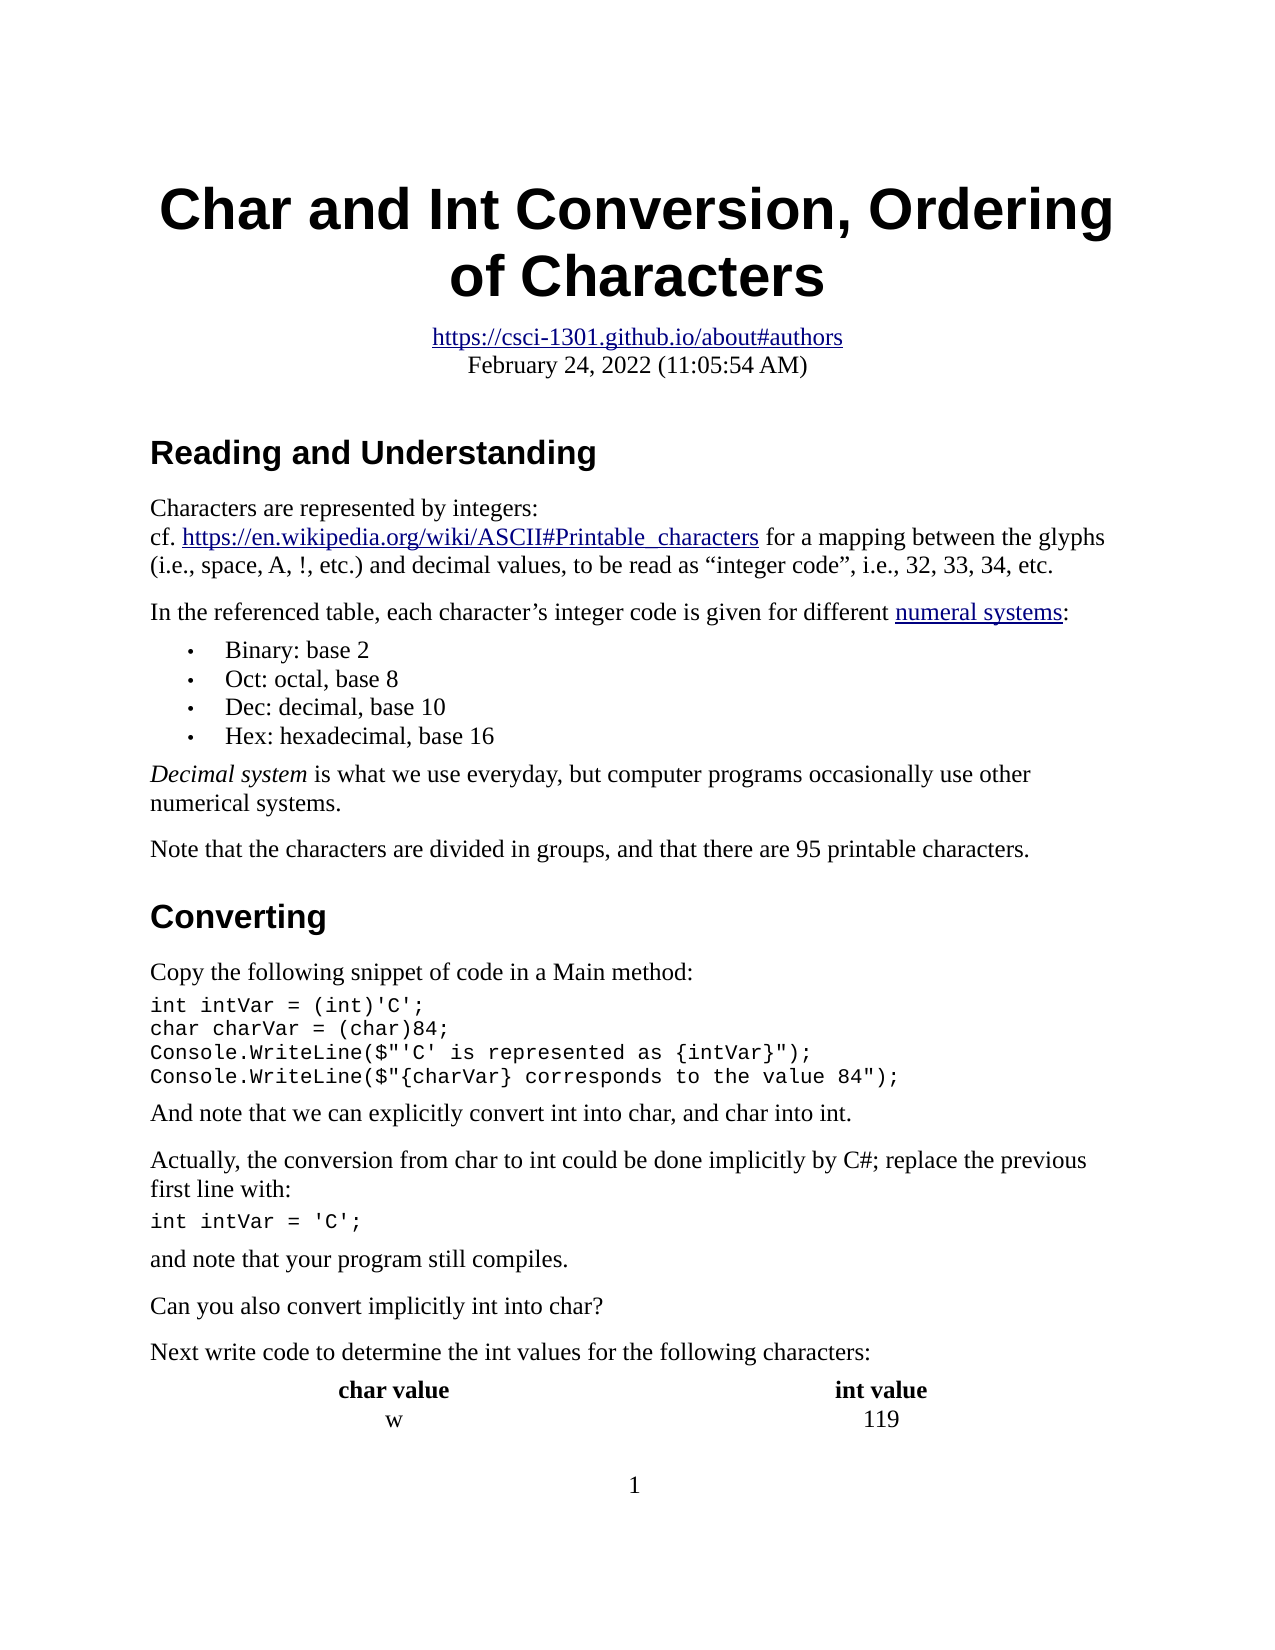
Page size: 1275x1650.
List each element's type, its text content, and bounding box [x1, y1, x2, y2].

text Console.WriteLine($"{charVar} corresponds to the value 84"); [150, 1066, 1125, 1089]
text int intVar = (int)'C'; [150, 995, 1125, 1018]
table_cell 119 [638, 1404, 1125, 1433]
text char charVar = (char)84; [150, 1018, 1125, 1042]
list Binary: base 2 [187, 635, 1125, 664]
text https://csci-1301.github.io/about#authors [150, 322, 1125, 350]
text Actually, the conversion from char to int could be done implicitly by C#; replace the previous first line with: [150, 1145, 1125, 1202]
text int intVar = 'C'; [150, 1211, 1125, 1235]
text Characters are represented by integers: cf. https://en.wikipedia.org/wiki/ASCII#Printable_characters for a mapping between the glyphs (i.e., space, A, !, etc.) and decimal values, to be read as “integer code”, i.e., 32, 33, 34, etc. [150, 493, 1125, 579]
list Oct: octal, base 8 [187, 664, 1125, 692]
text Note that the characters are divided in groups, and that there are 95 printable characters. [150, 834, 1125, 863]
subtitle Converting [150, 897, 1125, 936]
text Copy the following snippet of code in a Main method: [150, 957, 1125, 986]
text In the referenced table, each character’s integer code is given for different numeral systems: [150, 597, 1125, 626]
text Decimal system is what we use everyday, but computer programs occasionally use other numerical systems. [150, 759, 1125, 816]
text February 24, 2022 (11:05:54 AM) [150, 350, 1125, 379]
text and note that your program still compiles. [150, 1244, 1125, 1273]
text Can you also convert implicitly int into char? [150, 1291, 1125, 1319]
title Char and Int Conversion, Ordering of Characters [150, 175, 1125, 309]
text Console.WriteLine($"'C' is represented as {intVar}"); [150, 1042, 1125, 1066]
list Dec: decimal, base 10 [187, 692, 1125, 721]
table_header char value [150, 1375, 637, 1404]
text And note that we can explicitly convert int into char, and char into int. [150, 1098, 1125, 1127]
table_cell w [150, 1404, 637, 1433]
text Next write code to determine the int values for the following characters: [150, 1337, 1125, 1366]
subtitle Reading and Understanding [150, 433, 1125, 472]
table_header int value [638, 1375, 1125, 1404]
list Hex: hexadecimal, base 16 [187, 721, 1125, 750]
